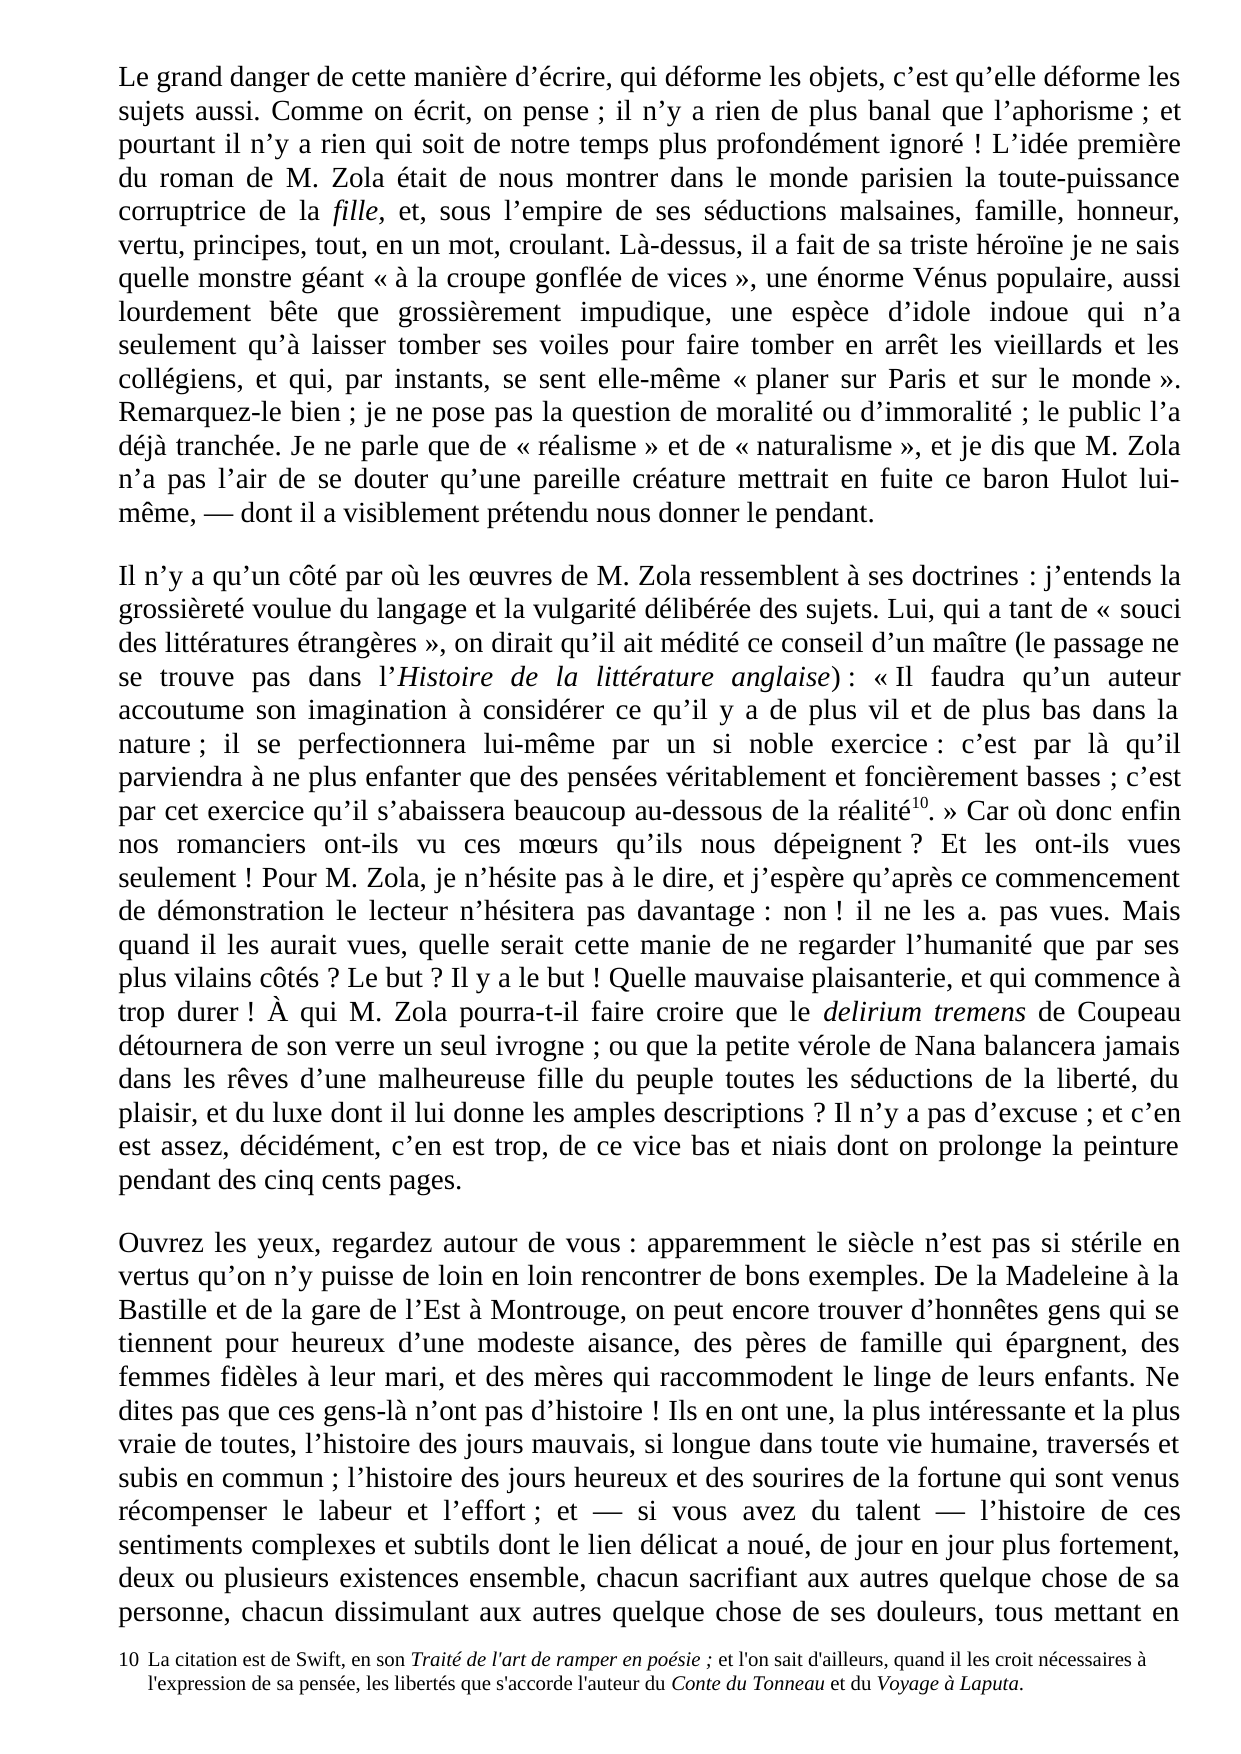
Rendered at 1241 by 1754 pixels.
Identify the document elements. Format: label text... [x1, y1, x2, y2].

text La citation est de Swift, en son Traité de l'art de ramper en poésie ; et l'on sait d'ailleurs, quand il les croit nécessaires à l'expression de sa pensée, les libertés que s'accorde l'auteur du Conte du Tonneau et du Voyage à Laputa. [118, 1647, 1181, 1695]
text Le grand danger de cette manière d’écrire, qui déforme les objets, c’est qu’elle déforme les sujets aussi. Comme on écrit, on pense ; il n’y a rien de plus banal que l’aphorisme ; et pourtant il n’y a rien qui soit de notre temps plus profondément ignoré ! L’idée première du roman de M. Zola était de nous montrer dans le monde parisien la toute-puissance corruptrice de la fille, et, sous l’empire de ses séductions malsaines, famille, honneur, vertu, principes, tout, en un mot, croulant. Là-dessus, il a fait de sa triste héroïne je ne sais quelle monstre géant « à la croupe gonflée de vices », une énorme Vénus populaire, aussi lourdement bête que grossièrement impudique, une espèce d’idole indoue qui n’a seulement qu’à laisser tomber ses voiles pour faire tomber en arrêt les vieillards et les collégiens, et qui, par instants, se sent elle-même « planer sur Paris et sur le monde ». Remarquez-le bien ; je ne pose pas la question de moralité ou d’immoralité ; le public l’a déjà tranchée. Je ne parle que de « réalisme » et de « naturalisme », et je dis que M. Zola n’a pas l’air de se douter qu’une pareille créature mettrait en fuite ce baron Hulot lui-même, — dont il a visiblement prétendu nous donner le pendant. [118, 59, 1181, 529]
text Ouvrez les yeux, regardez autour de vous : apparemment le siècle n’est pas si stérile en vertus qu’on n’y puisse de loin en loin rencontrer de bons exemples. De la Madeleine à la Bastille et de la gare de l’Est à Montrouge, on peut encore trouver d’honnêtes gens qui se tiennent pour heureux d’une modeste aisance, des pères de famille qui épargnent, des femmes fidèles à leur mari, et des mères qui raccommodent le linge de leurs enfants. Ne dites pas que ces gens-là n’ont pas d’histoire ! Ils en ont une, la plus intéressante et la plus vraie de toutes, l’histoire des jours mauvais, si longue dans toute vie humaine, traversés et subis en commun ; l’histoire des jours heureux et des sourires de la fortune qui sont venus récompenser le labeur et l’effort ; et — si vous avez du talent — l’histoire de ces sentiments complexes et subtils dont le lien délicat a noué, de jour en jour plus fortement, deux ou plusieurs existences ensemble, chacun sacrifiant aux autres quelque chose de sa personne, chacun dissimulant aux autres quelque chose de ses douleurs, tous mettant en [118, 1225, 1181, 1627]
text Il n’y a qu’un côté par où les œuvres de M. Zola ressemblent à ses doctrines : j’entends la grossièreté voulue du langage et la vulgarité délibérée des sujets. Lui, qui a tant de « souci des littératures étrangères », on dirait qu’il ait médité ce conseil d’un maître (le passage ne se trouve pas dans l’Histoire de la littérature anglaise) : « Il faudra qu’un auteur accoutume son imagination à considérer ce qu’il y a de plus vil et de plus bas dans la nature ; il se perfectionnera lui-même par un si noble exercice : c’est par là qu’il parviendra à ne plus enfanter que des pensées véritablement et foncièrement basses ; c’est par cet exercice qu’il s’abaissera beaucoup au-dessous de la réalité. » Car où donc enfin nos romanciers ont-ils vu ces mœurs qu’ils nous dépeignent ? Et les ont-ils vues seulement ! Pour M. Zola, je n’hésite pas à le dire, et j’espère qu’après ce commencement de démonstration le lecteur n’hésitera pas davantage : non ! il ne les a. pas vues. Mais quand il les aurait vues, quelle serait cette manie de ne regarder l’humanité que par ses plus vilains côtés ? Le but ? Il y a le but ! Quelle mauvaise plaisanterie, et qui commence à trop durer ! À qui M. Zola pourra-t-il faire croire que le delirium tremens de Coupeau détournera de son verre un seul ivrogne ; ou que la petite vérole de Nana balancera jamais dans les rêves d’une malheureuse fille du peuple toutes les séductions de la liberté, du plaisir, et du luxe dont il lui donne les amples descriptions ? Il n’y a pas d’excuse ; et c’en est assez, décidément, c’en est trop, de ce vice bas et niais dont on prolonge la peinture pendant des cinq cents pages. [118, 558, 1181, 1195]
